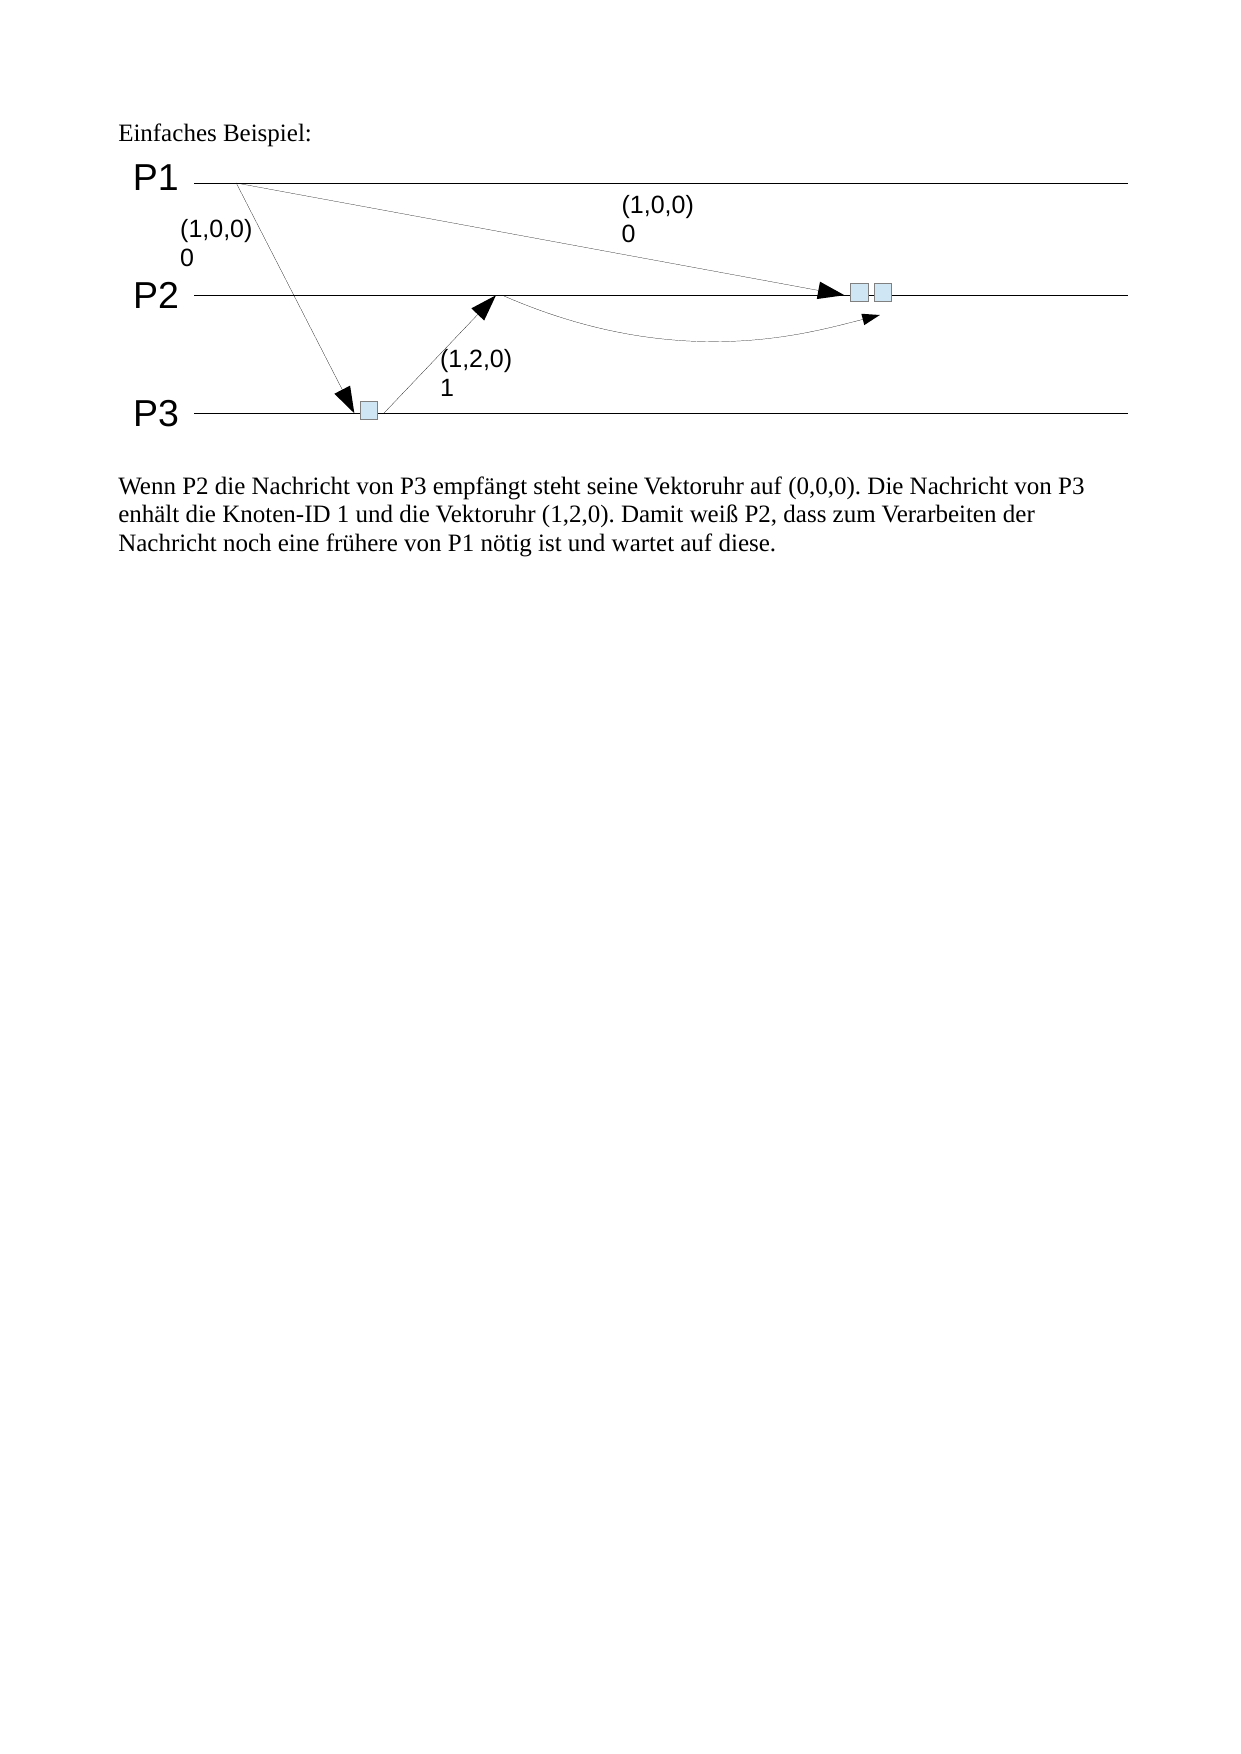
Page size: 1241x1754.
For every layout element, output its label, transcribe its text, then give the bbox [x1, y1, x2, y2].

text Wenn P2 die Nachricht von P3 empfängt steht seine Vektoruhr auf (0,0,0). Die Nachricht von P3 enhält die Knoten-ID 1 und die Vektoruhr (1,2,0). Damit weiß P2, dass zum Verarbeiten der Nachricht noch eine frühere von P1 nötig ist und wartet auf diese. [118, 471, 1122, 557]
text Einfaches Beispiel: [118, 118, 1122, 147]
